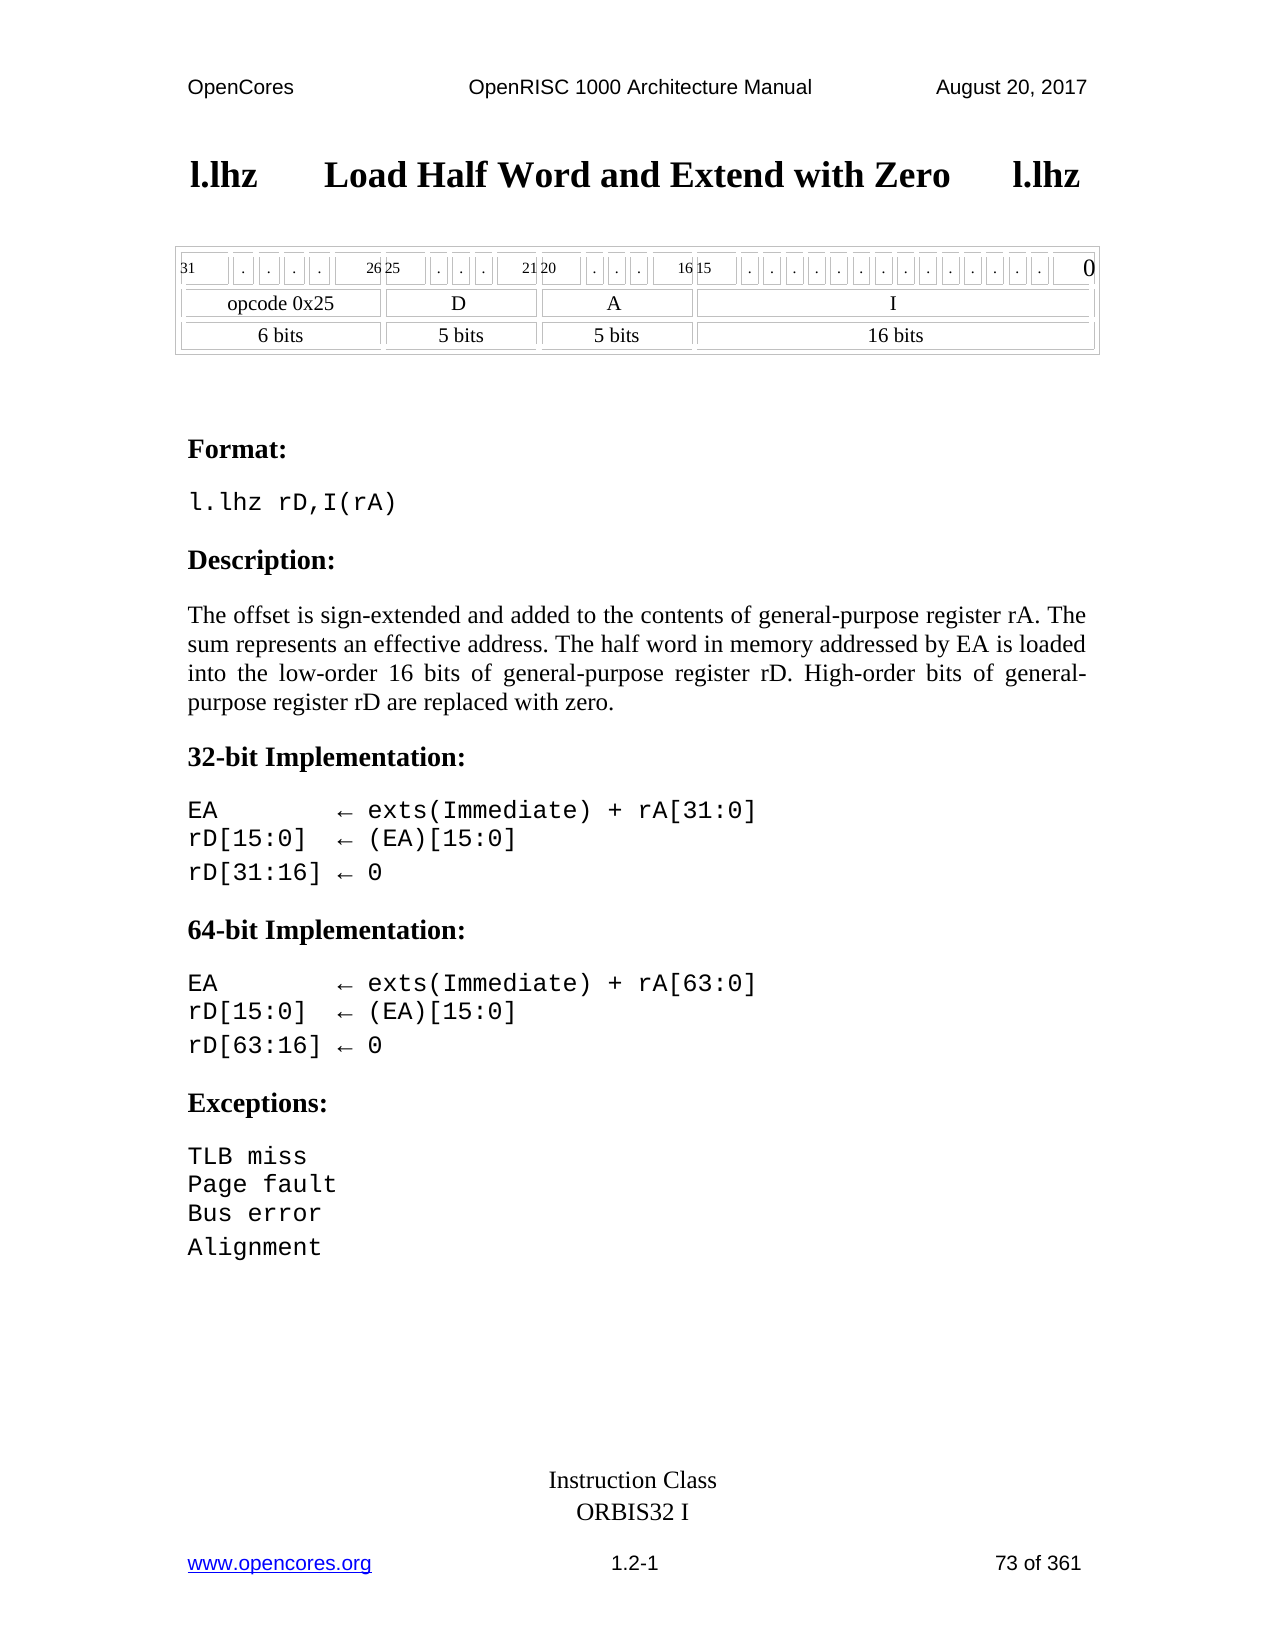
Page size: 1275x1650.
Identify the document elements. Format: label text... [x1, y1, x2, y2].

text Format: [187, 432, 1087, 464]
text 32-bit Implementation: [187, 740, 1087, 773]
text TLB miss Page fault Bus error Alignment [187, 1143, 1087, 1262]
text Exceptions: [187, 1086, 1087, 1118]
text EA ← exts(Immediate) + rA[63:0] rD[15:0] ← (EA)[15:0] rD[63:16] ← 0 [187, 971, 1087, 1061]
text EA ← exts(Immediate) + rA[31:0] rD[15:0] ← (EA)[15:0] rD[31:16] ← 0 [187, 798, 1087, 888]
text 64-bit Implementation: [187, 913, 1087, 946]
text l.lhz rD,I(rA) [187, 489, 1087, 518]
text Description: [187, 543, 1087, 575]
text The offset is sign-extended and added to the contents of general-purpose register rA. The sum represents an effective address. The half word in memory addressed by EA is loaded into the low-order 16 bits of general-purpose register rD. High-order bits of general-purpose register rD are replaced with zero. [187, 600, 1087, 715]
